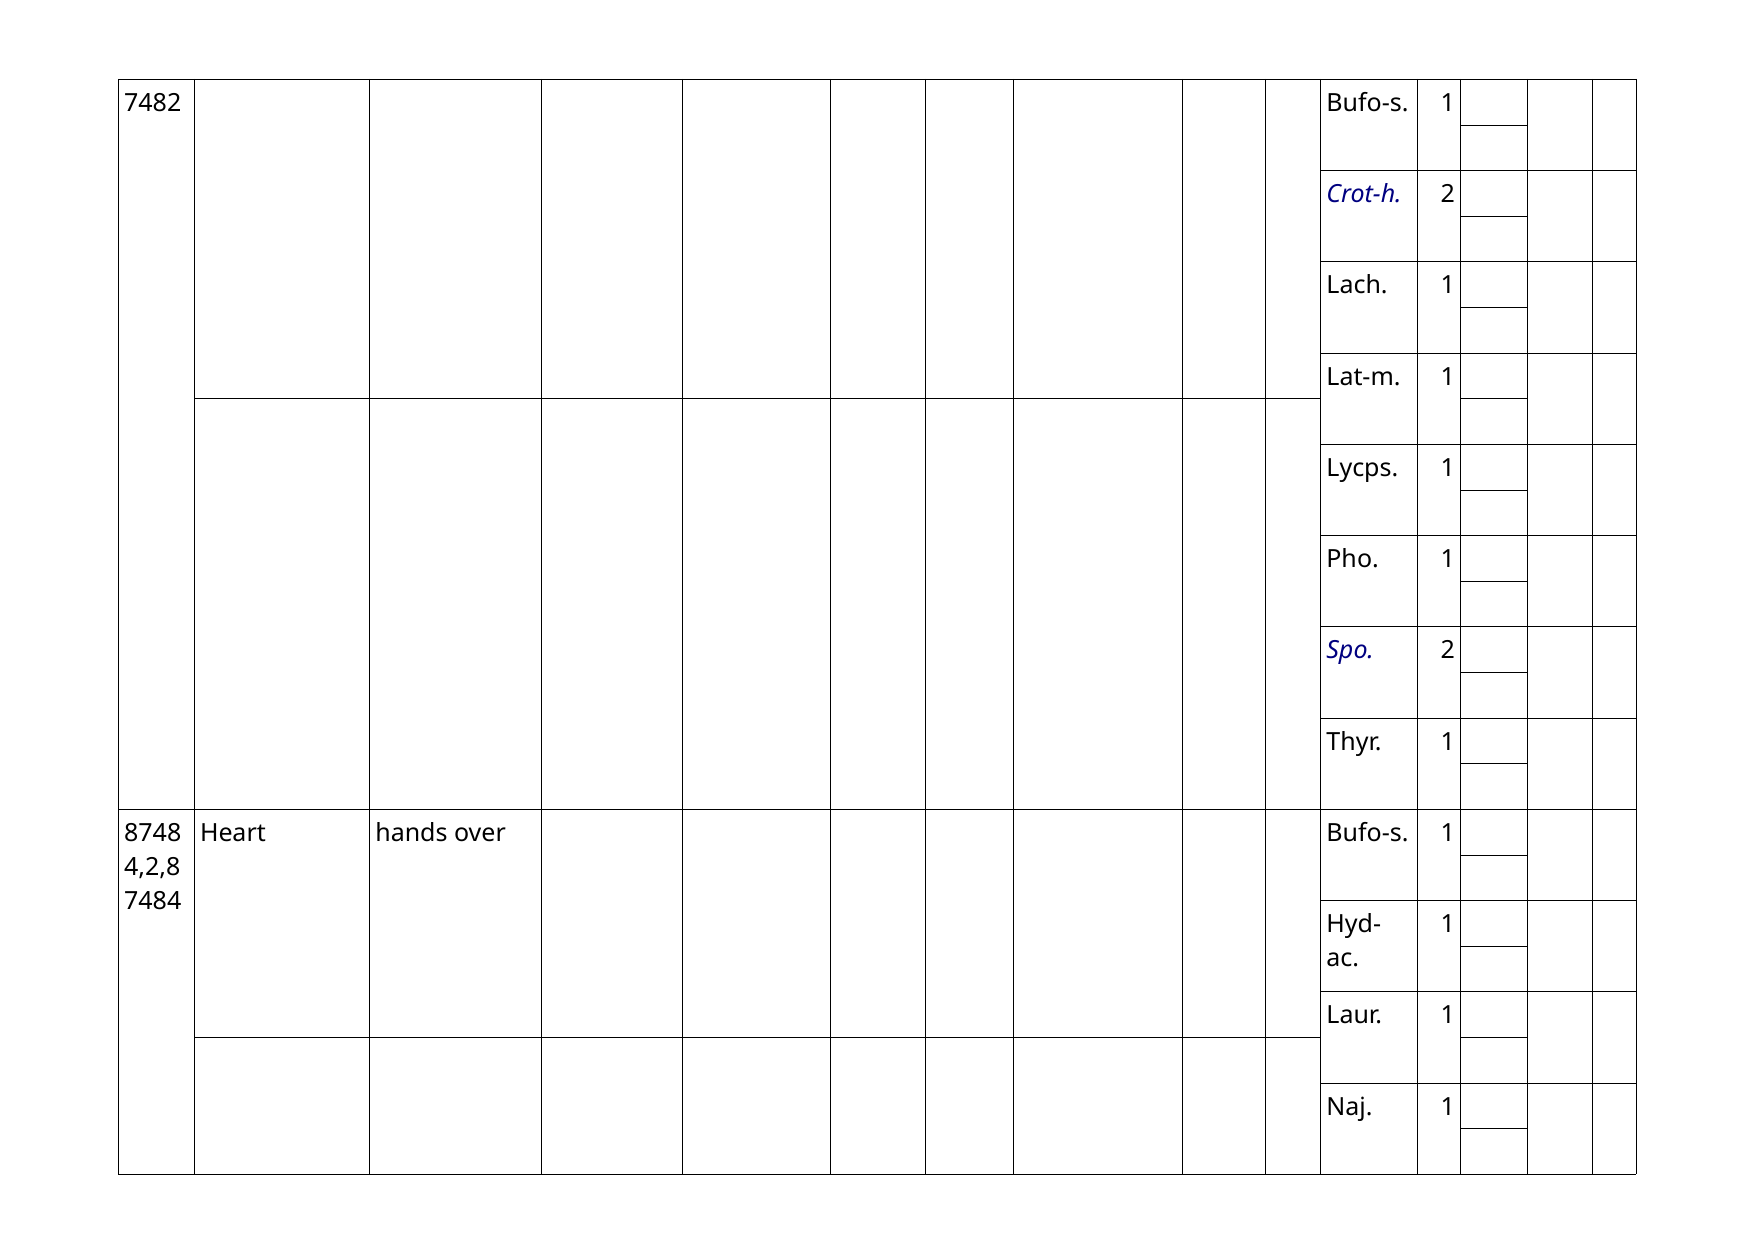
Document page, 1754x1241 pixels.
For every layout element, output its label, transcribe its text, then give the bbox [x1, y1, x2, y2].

table_cell Heart [195, 810, 369, 1037]
table_cell [1461, 399, 1527, 444]
table_cell [195, 1038, 369, 1174]
table_cell [1183, 810, 1265, 1037]
table_cell [1461, 354, 1527, 398]
table_cell [1461, 856, 1527, 900]
table_cell Bufo-s. [1321, 80, 1417, 170]
table_cell [1593, 445, 1636, 535]
table_cell [1528, 445, 1592, 535]
table_cell [1014, 1038, 1182, 1174]
table_cell [1461, 262, 1527, 307]
table_cell [1461, 80, 1527, 124]
table_cell [831, 810, 925, 1037]
table_cell [683, 810, 830, 1037]
table_cell [1528, 901, 1592, 991]
table_cell [1461, 171, 1527, 216]
table_cell [1461, 901, 1527, 946]
table_cell [1528, 354, 1592, 444]
table_cell 1 [1418, 719, 1460, 809]
table_cell 1 [1418, 810, 1460, 900]
table_cell [1461, 810, 1527, 854]
table_cell Bufo-s. [1321, 810, 1417, 900]
table_cell [683, 399, 830, 809]
table_cell 1 [1418, 80, 1460, 170]
table_cell [1461, 491, 1527, 535]
table_cell [1266, 1038, 1320, 1174]
table_cell Lycps. [1321, 445, 1417, 535]
table_cell 1 [1418, 262, 1460, 353]
table_cell [542, 399, 682, 809]
table_cell [1461, 992, 1527, 1037]
table_cell [1528, 810, 1592, 900]
table_cell 7482 [119, 80, 194, 809]
table_cell [370, 1038, 541, 1174]
table_cell 2 [1418, 171, 1460, 261]
table_cell [1528, 536, 1592, 626]
table_cell [1461, 536, 1527, 581]
table_cell [1528, 171, 1592, 261]
table_cell Spo. [1321, 627, 1417, 718]
table_cell [831, 1038, 925, 1174]
table_cell [195, 399, 369, 809]
table_cell [1528, 992, 1592, 1083]
table_cell Lat-m. [1321, 354, 1417, 444]
table_cell [1593, 901, 1636, 991]
table_cell Laur. [1321, 992, 1417, 1083]
table_cell [1593, 992, 1636, 1083]
table_cell [195, 80, 369, 398]
table_cell [1461, 1038, 1527, 1083]
table_cell [926, 1038, 1013, 1174]
table_cell [1183, 80, 1265, 398]
table_cell 2 [1418, 627, 1460, 718]
table_cell 1 [1418, 354, 1460, 444]
table_cell [370, 80, 541, 398]
table_cell [1461, 673, 1527, 718]
table_cell Lach. [1321, 262, 1417, 353]
table_cell Pho. [1321, 536, 1417, 626]
table_cell [542, 80, 682, 398]
table_cell [1593, 536, 1636, 626]
table_cell 87484,2,87484 [119, 810, 194, 1174]
table_cell [1461, 764, 1527, 809]
table_cell [1183, 399, 1265, 809]
table_cell Thyr. [1321, 719, 1417, 809]
table_cell [1593, 262, 1636, 353]
table_cell [1266, 399, 1320, 809]
table_cell [831, 80, 925, 398]
table_cell [1593, 627, 1636, 718]
table_cell [1266, 810, 1320, 1037]
table_cell [1461, 1084, 1527, 1128]
table_cell [926, 399, 1013, 809]
table_cell [1593, 354, 1636, 444]
table_cell [926, 80, 1013, 398]
table_cell 1 [1418, 1084, 1460, 1174]
table_cell 1 [1418, 992, 1460, 1083]
table_cell [1593, 1084, 1636, 1174]
table_cell [1461, 582, 1527, 626]
table_cell [1528, 1084, 1592, 1174]
table_cell [1461, 627, 1527, 672]
table_cell [683, 1038, 830, 1174]
table_cell [1593, 171, 1636, 261]
table_cell [1528, 80, 1592, 170]
table_cell Naj. [1321, 1084, 1417, 1174]
table_cell [1461, 126, 1527, 170]
table_cell Hyd-ac. [1321, 901, 1417, 991]
table_cell 1 [1418, 536, 1460, 626]
table_cell [1461, 1129, 1527, 1174]
table_cell [1461, 445, 1527, 489]
table_cell [1014, 80, 1182, 398]
table_cell 1 [1418, 901, 1460, 991]
table_cell Crot-h. [1321, 171, 1417, 261]
table_cell [926, 810, 1013, 1037]
table_cell [1014, 810, 1182, 1037]
table_cell [831, 399, 925, 809]
table_cell [1528, 262, 1592, 353]
table_cell [1593, 810, 1636, 900]
table_cell 1 [1418, 445, 1460, 535]
table_cell [370, 399, 541, 809]
table_cell [683, 80, 830, 398]
table_cell [1461, 308, 1527, 353]
table_cell [542, 810, 682, 1037]
table_cell [1461, 947, 1527, 991]
table_cell [1461, 719, 1527, 763]
table_cell hands over [370, 810, 541, 1037]
table_cell [1461, 217, 1527, 261]
table_cell [1593, 719, 1636, 809]
table_cell [1528, 627, 1592, 718]
table_cell [1528, 719, 1592, 809]
table_cell [542, 1038, 682, 1174]
table_cell [1593, 80, 1636, 170]
table_cell [1266, 80, 1320, 398]
table_cell [1014, 399, 1182, 809]
table_cell [1183, 1038, 1265, 1174]
